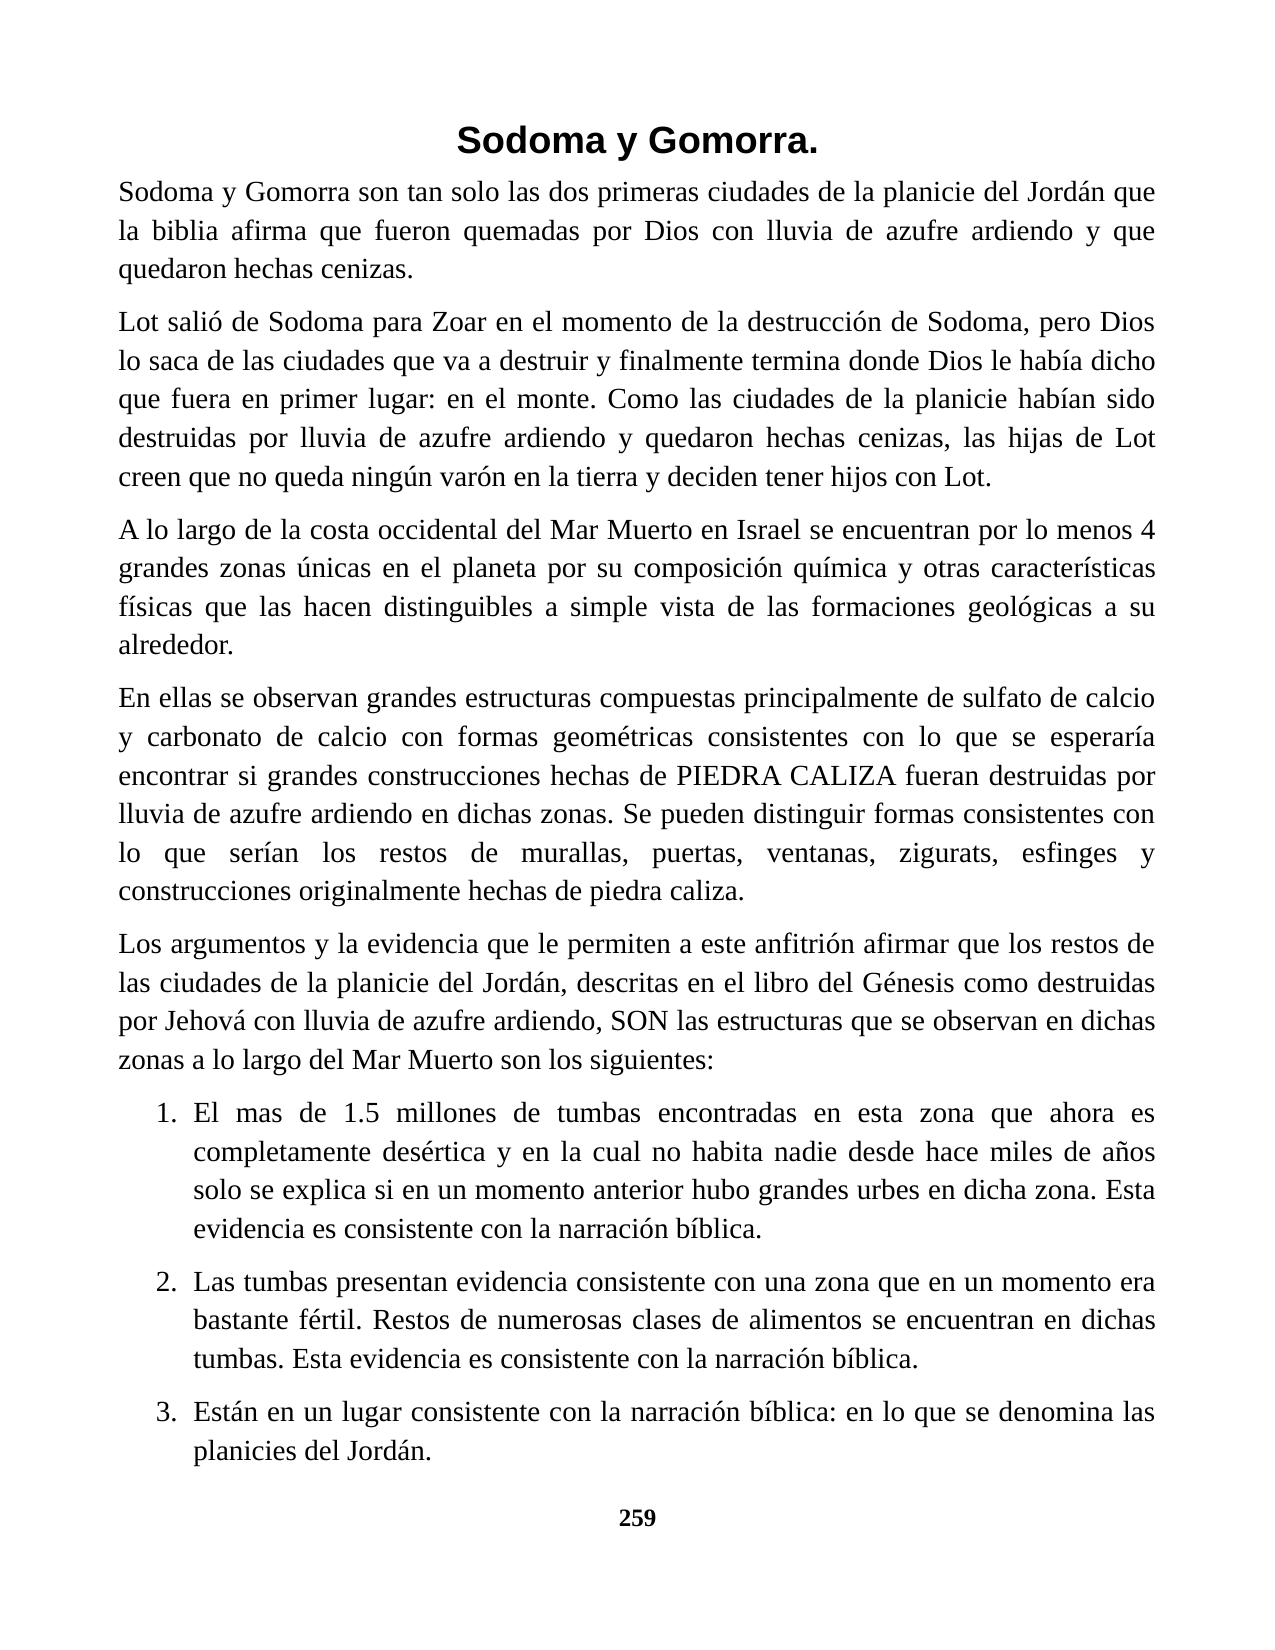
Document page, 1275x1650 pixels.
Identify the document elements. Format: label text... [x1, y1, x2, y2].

text A lo largo de la costa occidental del Mar Muerto en Israel se encuentran por lo menos 4 grandes zonas únicas en el planeta por su composición química y otras características físicas que las hacen distinguibles a simple vista de las formaciones geológicas a su alrededor. [118, 512, 1157, 661]
subtitle Sodoma y Gomorra. [118, 118, 1157, 162]
text Los argumentos y la evidencia que le permiten a este anfitrión afirmar que los restos de las ciudades de la planicie del Jordán, descritas en el libro del Génesis como destruidas por Jehová con lluvia de azufre ardiendo, SON las estructuras que se observan en dichas zonas a lo largo del Mar Muerto son los siguientes: [118, 926, 1157, 1076]
text En ellas se observan grandes estructuras compuestas principalmente de sulfato de calcio y carbonato de calcio con formas geométricas consistentes con lo que se esperaría encontrar si grandes construcciones hechas de PIEDRA CALIZA fueran destruidas por lluvia de azufre ardiendo en dichas zonas. Se pueden distinguir formas consistentes con lo que serían los restos de murallas, puertas, ventanas, zigurats, esfinges y construcciones originalmente hechas de piedra caliza. [118, 681, 1157, 907]
list Las tumbas presentan evidencia consistente con una zona que en un momento era bastante fértil. Restos de numerosas clases de alimentos se encuentran en dichas tumbas. Esta evidencia es consistente con la narración bíblica. [156, 1264, 1157, 1374]
text Sodoma y Gomorra son tan solo las dos primeras ciudades de la planicie del Jordán que la biblia afirma que fueron quemadas por Dios con lluvia de azufre ardiendo y que quedaron hechas cenizas. [118, 174, 1157, 285]
text Lot salió de Sodoma para Zoar en el momento de la destrucción de Sodoma, pero Dios lo saca de las ciudades que va a destruir y finalmente termina donde Dios le había dicho que fuera en primer lugar: en el monte. Como las ciudades de la planicie habían sido destruidas por lluvia de azufre ardiendo y quedaron hechas cenizas, las hijas de Lot creen que no queda ningún varón en la tierra y deciden tener hijos con Lot. [118, 304, 1157, 492]
list El mas de 1.5 millones de tumbas encontradas en esta zona que ahora es completamente desértica y en la cual no habita nadie desde hace miles de años solo se explica si en un momento anterior hubo grandes urbes en dicha zona. Esta evidencia es consistente con la narración bíblica. [156, 1095, 1157, 1244]
list Están en un lugar consistente con la narración bíblica: en lo que se denomina las planicies del Jordán. [156, 1394, 1157, 1466]
